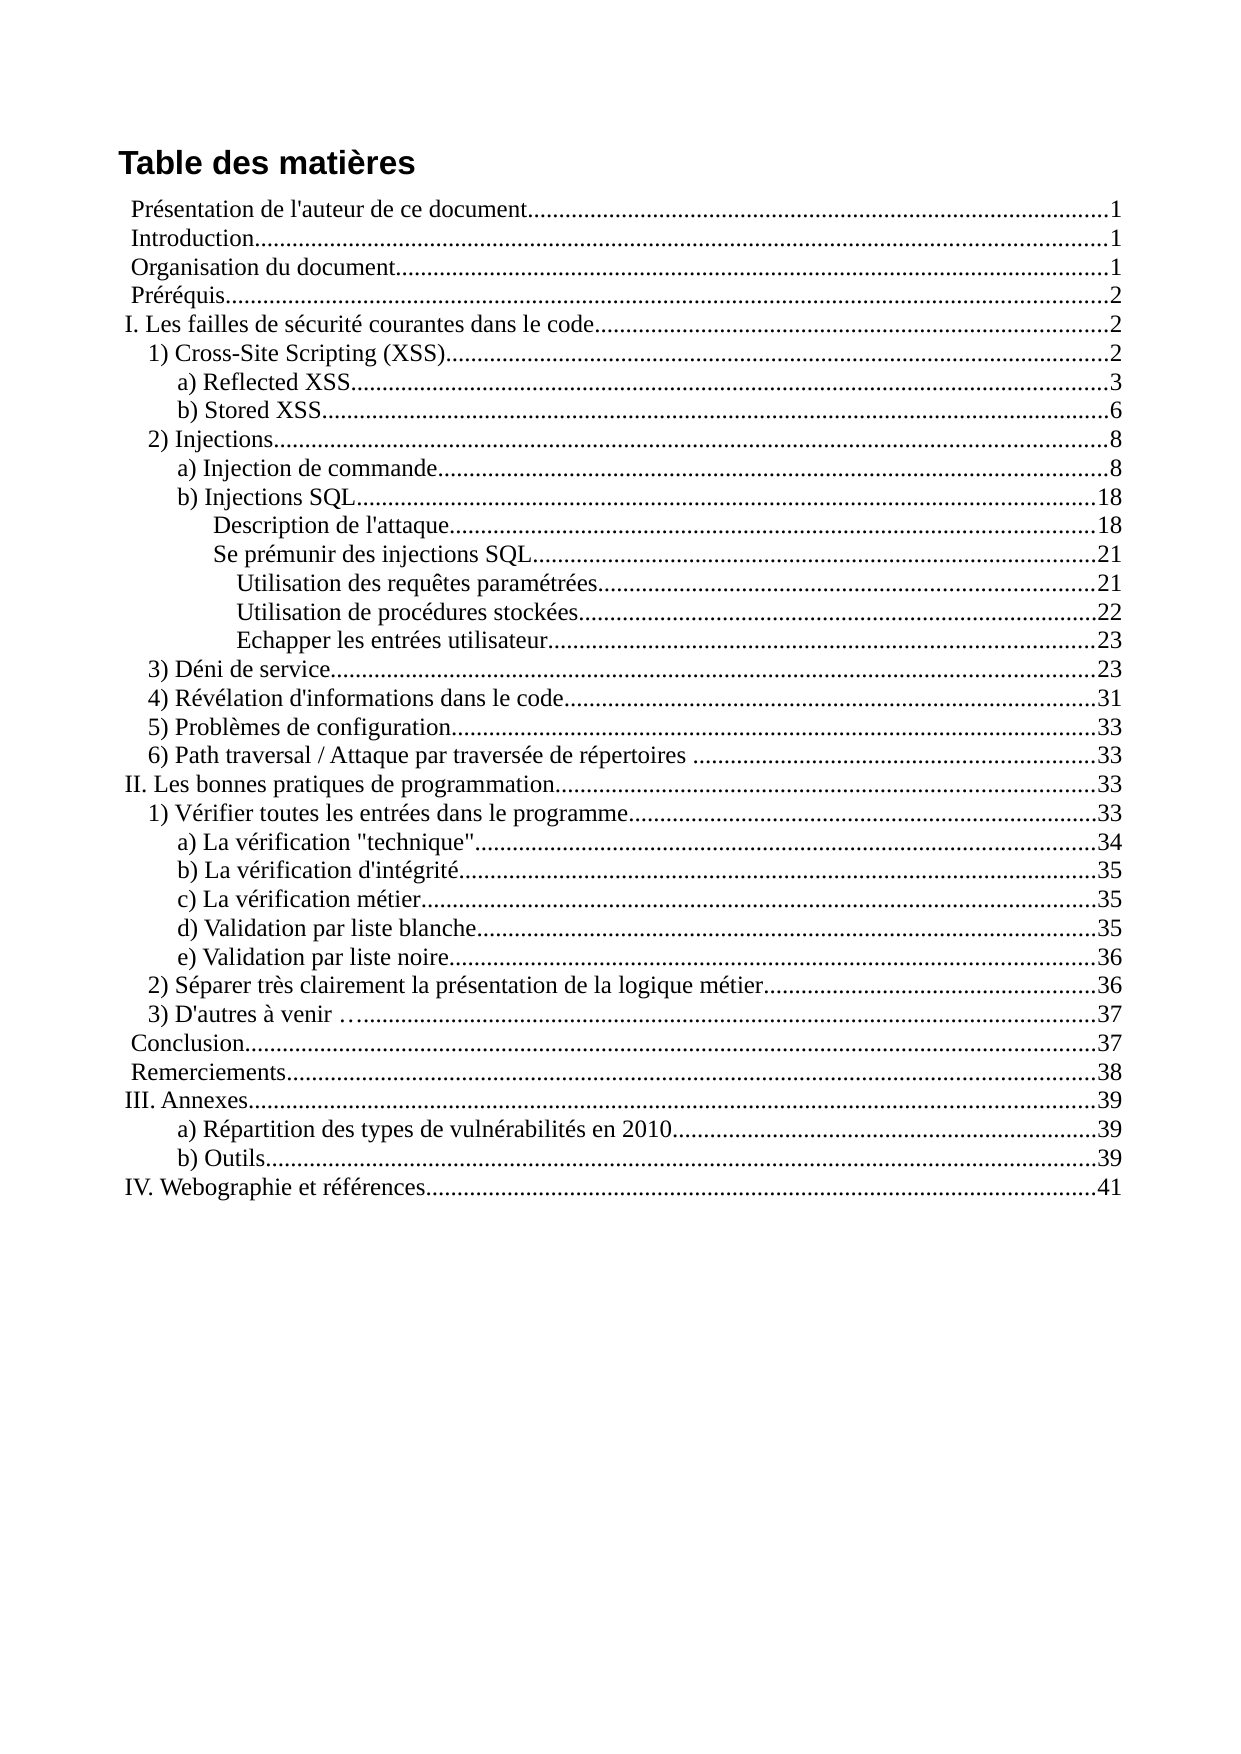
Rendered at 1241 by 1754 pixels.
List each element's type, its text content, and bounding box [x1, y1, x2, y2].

text a) Répartition des types de vulnérabilités en 2010. 39 [177, 1114, 1122, 1143]
text 6) Path traversal / Attaque par traversée de répertoires 33 [148, 740, 1122, 769]
text c) La vérification métier 35 [177, 884, 1122, 913]
text b) Injections SQL 18 [177, 482, 1122, 510]
text I. Les failles de sécurité courantes dans le code 2 [118, 309, 1122, 338]
text Description de l'attaque 18 [207, 510, 1122, 539]
text Organisation du document 1 [118, 252, 1122, 280]
text Remerciements 38 [118, 1057, 1122, 1085]
text 3) D'autres à venir … 37 [148, 999, 1122, 1028]
text Echapper les entrées utilisateur 23 [236, 625, 1122, 654]
text 2) Séparer très clairement la présentation de la logique métier 36 [148, 970, 1122, 999]
text Utilisation de procédures stockées 22 [236, 597, 1122, 625]
text 4) Révélation d'informations dans le code 31 [148, 683, 1122, 712]
text b) Stored XSS 6 [177, 395, 1122, 424]
text Préréquis 2 [118, 280, 1122, 309]
text 3) Déni de service 23 [148, 654, 1122, 683]
text 1) Vérifier toutes les entrées dans le programme 33 [148, 798, 1122, 827]
text Présentation de l'auteur de ce document 1 [118, 194, 1122, 223]
text IV. Webographie et références 41 [118, 1172, 1122, 1200]
text Se prémunir des injections SQL 21 [207, 539, 1122, 568]
text a) Reflected XSS 3 [177, 367, 1122, 395]
text e) Validation par liste noire 36 [177, 942, 1122, 970]
text Utilisation des requêtes paramétrées 21 [236, 568, 1122, 597]
text 2) Injections 8 [148, 424, 1122, 453]
text d) Validation par liste blanche 35 [177, 913, 1122, 942]
text III. Annexes 39 [118, 1085, 1122, 1114]
text 1) Cross-Site Scripting (XSS) 2 [148, 338, 1122, 367]
text a) Injection de commande 8 [177, 453, 1122, 482]
text b) Outils 39 [177, 1143, 1122, 1172]
text a) La vérification "technique" 34 [177, 827, 1122, 855]
text b) La vérification d'intégrité 35 [177, 855, 1122, 884]
text Conclusion 37 [118, 1028, 1122, 1057]
subtitle Table des matières [118, 143, 1122, 182]
text II. Les bonnes pratiques de programmation 33 [118, 769, 1122, 798]
text Introduction 1 [118, 223, 1122, 252]
text 5) Problèmes de configuration 33 [148, 712, 1122, 740]
